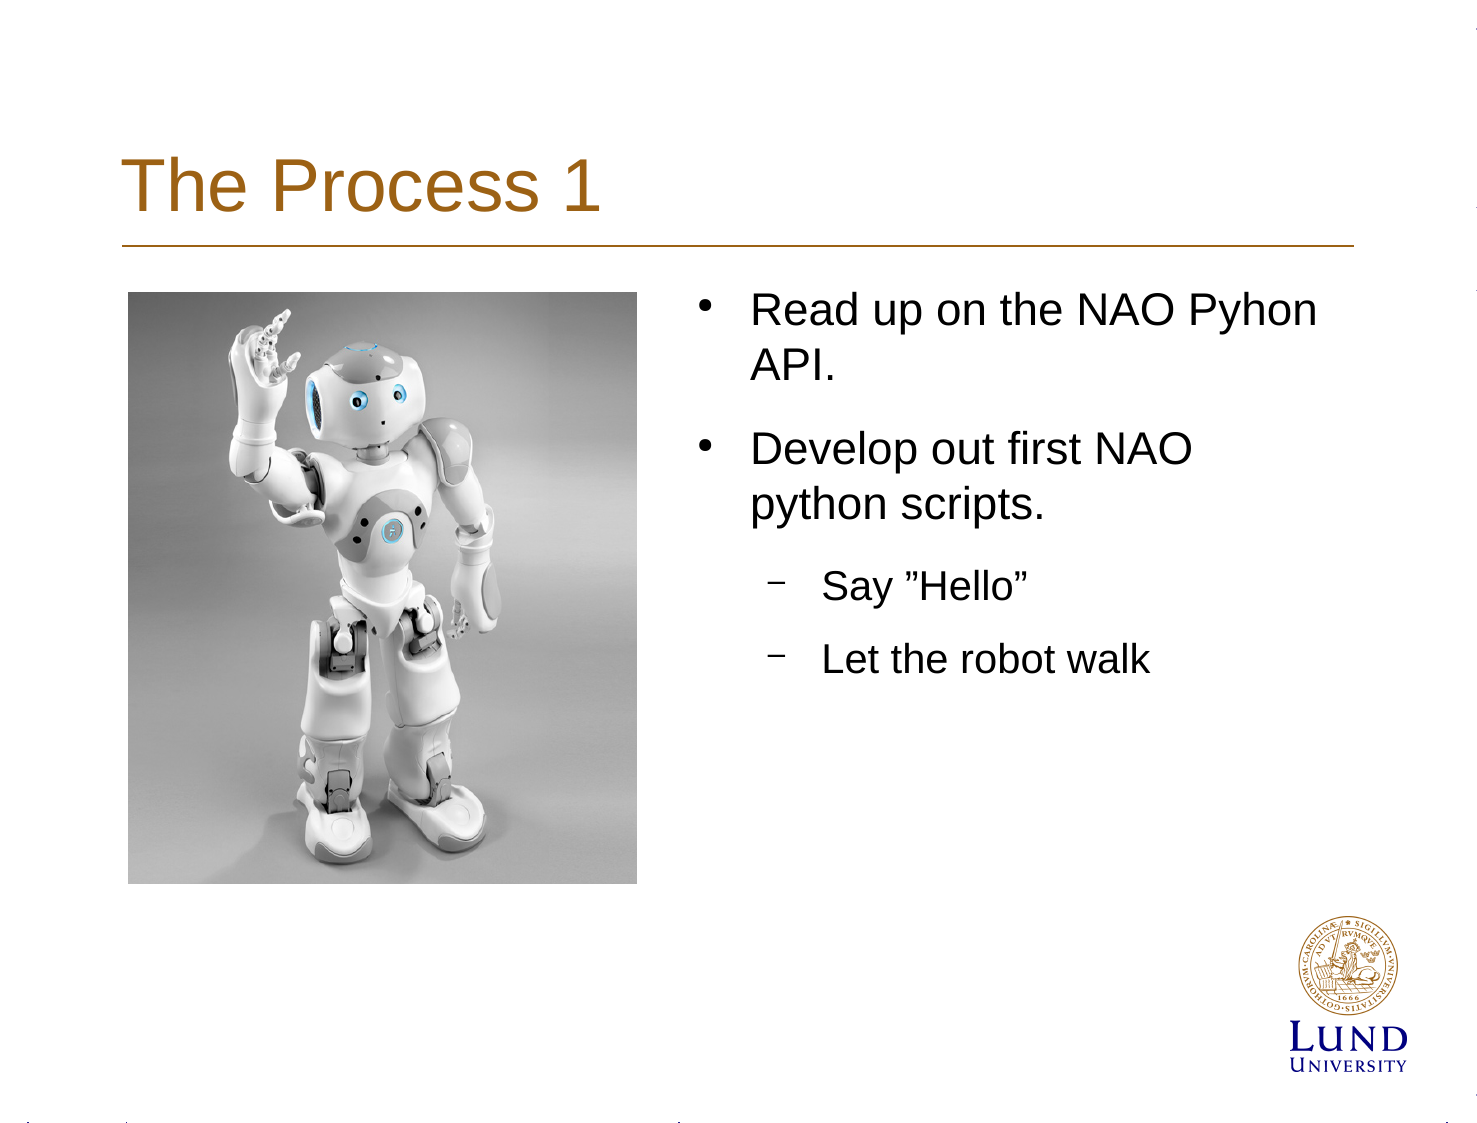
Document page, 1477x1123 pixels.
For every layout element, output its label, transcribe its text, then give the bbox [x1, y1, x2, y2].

list [121, 273, 636, 884]
picture [1290, 916, 1407, 1072]
picture [128, 292, 637, 884]
list Read up on the NAO Pyhon API. Develop out first NAO python scripts. Say ”Hello” Let the robot walk [664, 272, 1356, 849]
title The Process 1 [105, 46, 1354, 234]
